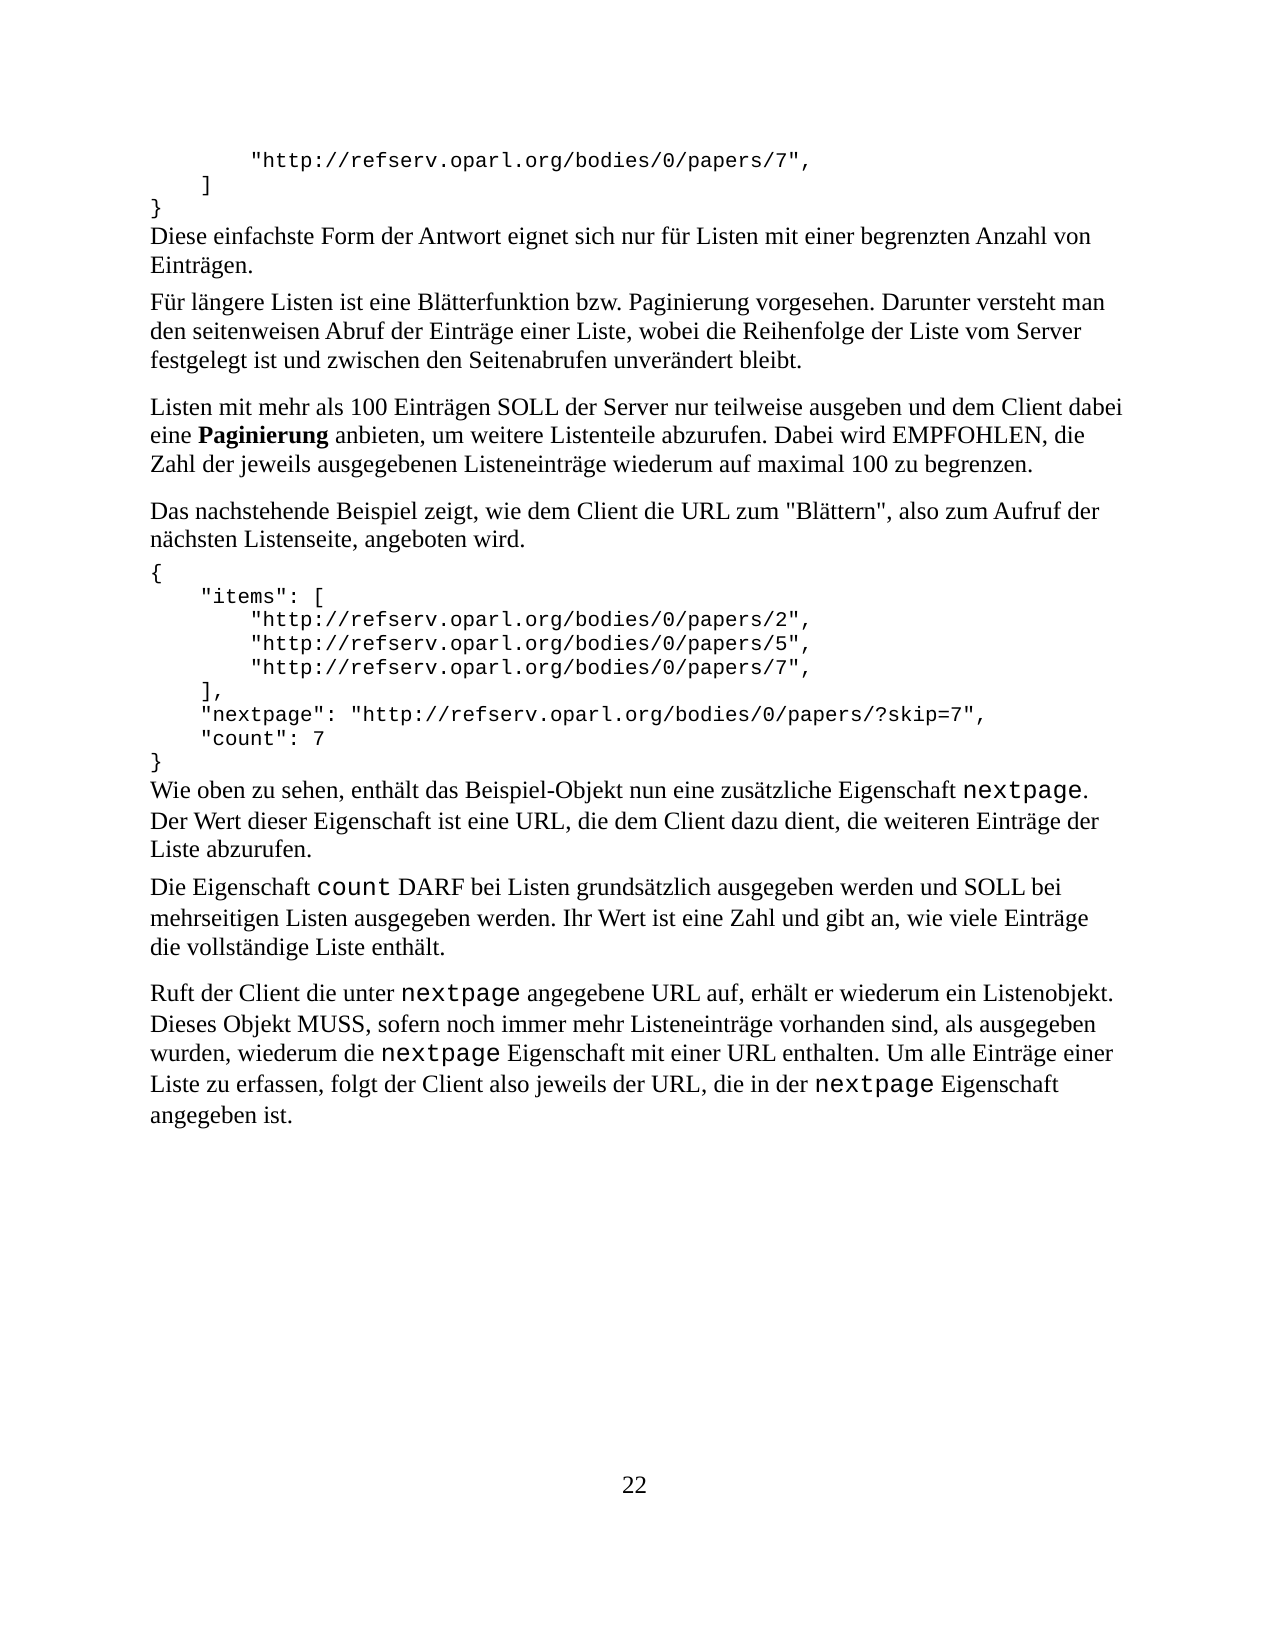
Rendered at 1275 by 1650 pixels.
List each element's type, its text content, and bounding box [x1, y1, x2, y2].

text "count": 7 [150, 728, 1125, 751]
text } [150, 751, 1125, 775]
text Listen mit mehr als 100 Einträgen SOLL der Server nur teilweise ausgeben und dem Client dabei eine Paginierung anbieten, um weitere Listenteile abzurufen. Dabei wird EMPFOHLEN, die Zahl der jeweils ausgegebenen Listeneinträge wiederum auf maximal 100 zu begrenzen. [150, 392, 1125, 478]
text { [150, 562, 1125, 586]
text "http://refserv.oparl.org/bodies/0/papers/7", [150, 657, 1125, 680]
text "nextpage": "http://refserv.oparl.org/bodies/0/papers/?skip=7", [150, 704, 1125, 728]
text Das nachstehende Beispiel zeigt, wie dem Client die URL zum "Blättern", also zum Aufruf der nächsten Listenseite, angeboten wird. [150, 496, 1125, 553]
text "http://refserv.oparl.org/bodies/0/papers/7", [150, 150, 1125, 174]
text Für längere Listen ist eine Blätterfunktion bzw. Paginierung vorgesehen. Darunter versteht man den seitenweisen Abruf der Einträge einer Liste, wobei die Reihenfolge der Liste vom Server festgelegt ist und zwischen den Seitenabrufen unverändert bleibt. [150, 287, 1125, 374]
text Wie oben zu sehen, enthält das Beispiel-Objekt nun eine zusätzliche Eigenschaft nextpage. Der Wert dieser Eigenschaft ist eine URL, die dem Client dazu dient, die weiteren Einträge der Liste abzurufen. [150, 775, 1125, 863]
text Ruft der Client die unter nextpage angegebene URL auf, erhält er wiederum ein Listenobjekt. Dieses Objekt MUSS, sofern noch immer mehr Listeneinträge vorhanden sind, als ausgegeben wurden, wiederum die nextpage Eigenschaft mit einer URL enthalten. Um alle Einträge einer Liste zu erfassen, folgt der Client also jeweils der URL, die in der nextpage Eigenschaft angegeben ist. [150, 978, 1125, 1128]
text "items": [ [150, 586, 1125, 609]
text ], [150, 680, 1125, 704]
text Die Eigenschaft count DARF bei Listen grundsätzlich ausgegeben werden und SOLL bei mehrseitigen Listen ausgegeben werden. Ihr Wert ist eine Zahl und gibt an, wie viele Einträge die vollständige Liste enthält. [150, 872, 1125, 961]
text ] [150, 174, 1125, 197]
text "http://refserv.oparl.org/bodies/0/papers/5", [150, 633, 1125, 657]
text Diese einfachste Form der Antwort eignet sich nur für Listen mit einer begrenzten Anzahl von Einträgen. [150, 221, 1125, 278]
text } [150, 197, 1125, 221]
text "http://refserv.oparl.org/bodies/0/papers/2", [150, 609, 1125, 633]
